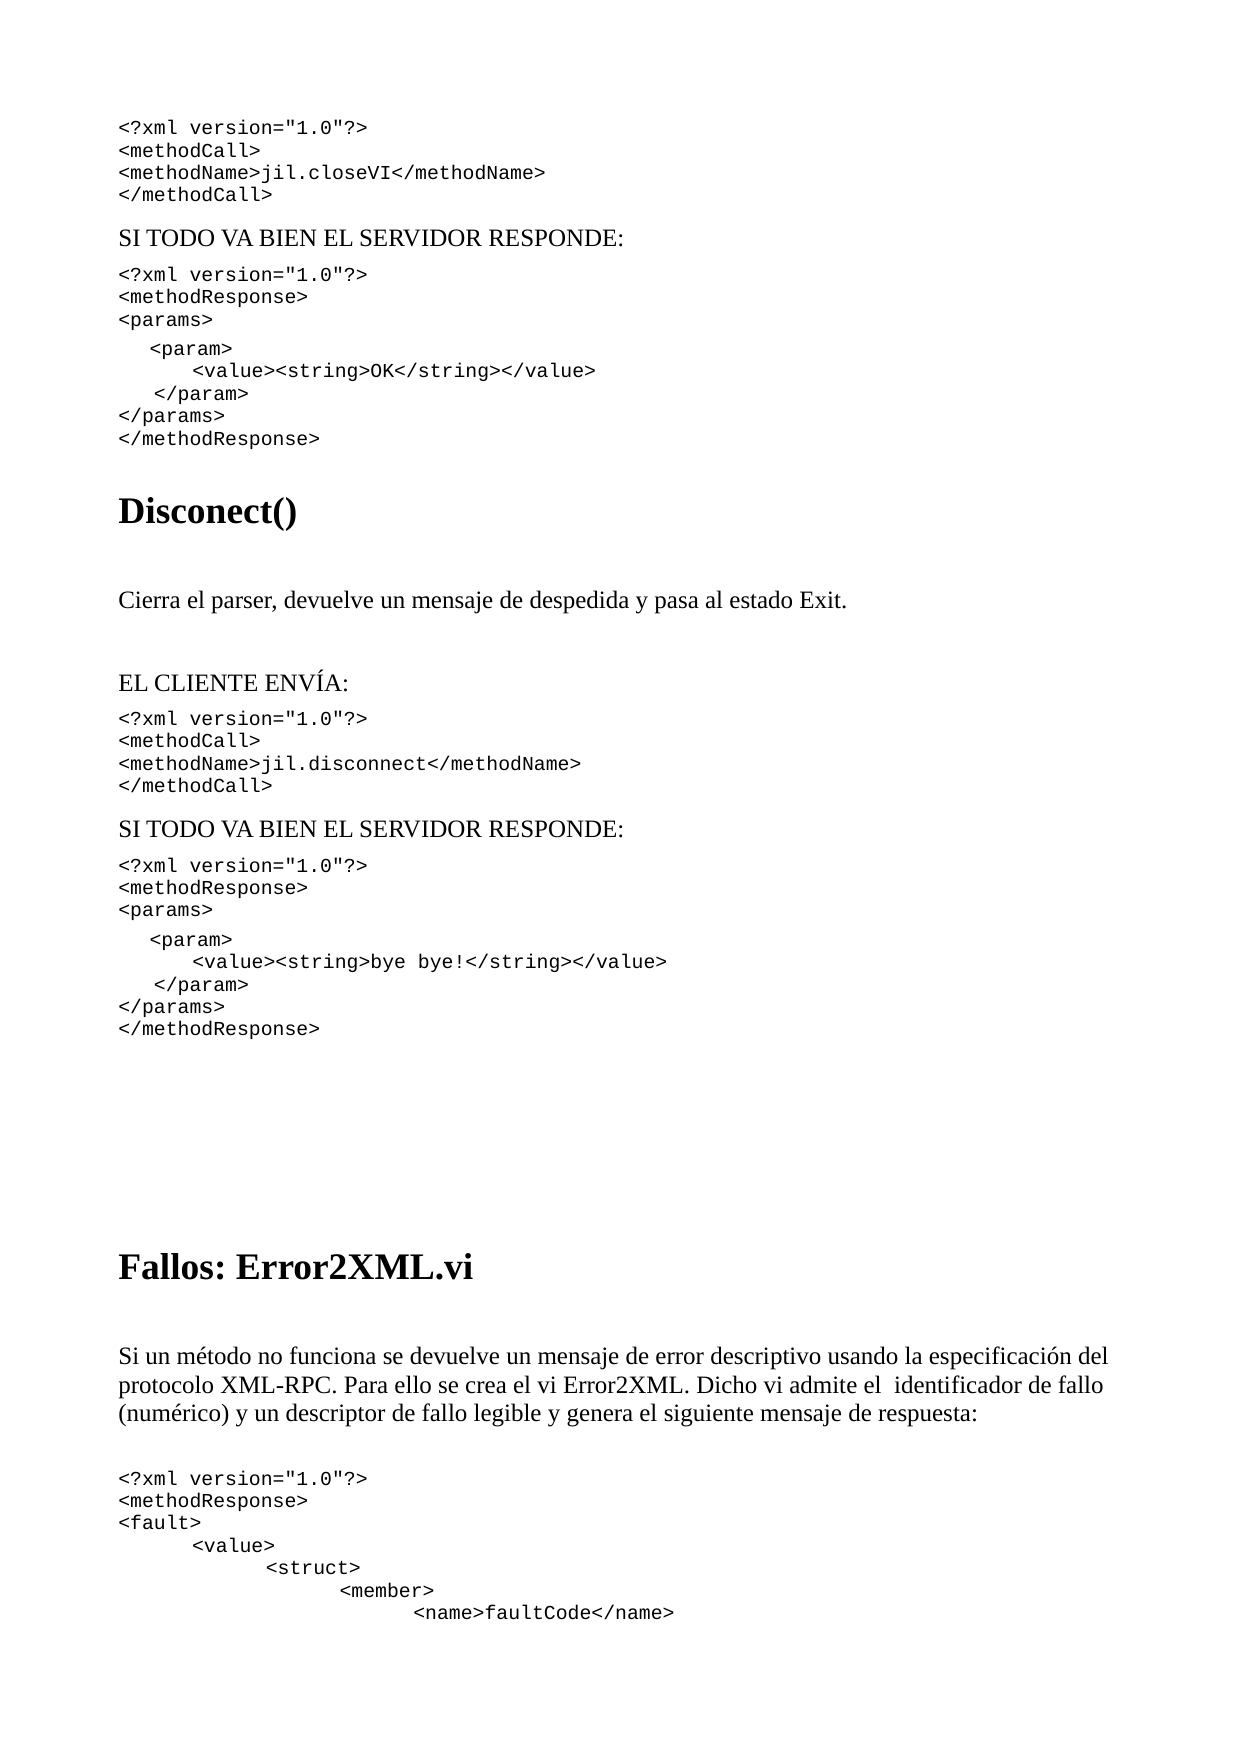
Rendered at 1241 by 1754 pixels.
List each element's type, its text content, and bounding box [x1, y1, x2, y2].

text </methodCall> [118, 185, 1122, 208]
text </methodCall> [118, 776, 1122, 798]
text <?xml version="1.0"?> [118, 1468, 1122, 1491]
text </methodResponse> [118, 1019, 1122, 1042]
text <methodResponse> [118, 287, 1122, 309]
text <methodName>jil.disconnect</methodName> [118, 754, 1122, 776]
text <?xml version="1.0"?> [118, 265, 1122, 287]
text <param> [118, 923, 1122, 952]
text <methodName>jil.closeVI</methodName> [118, 163, 1122, 185]
text <methodCall> [118, 141, 1122, 163]
text </params> [118, 997, 1122, 1019]
text EL CLIENTE ENVÍA: [118, 668, 1122, 696]
text <struct> [266, 1558, 1122, 1581]
text Cierra el parser, devuelve un mensaje de despedida y pasa al estado Exit. [118, 585, 1122, 614]
subtitle Fallos: Error2XML.vi [118, 1244, 1122, 1287]
text <?xml version="1.0"?> [118, 709, 1122, 731]
text <?xml version="1.0"?> [118, 118, 1122, 141]
text <value> [192, 1536, 1122, 1558]
text Si un método no funciona se devuelve un mensaje de error descriptivo usando la especificación del protocolo XML-RPC. Para ello se crea el vi Error2XML. Dicho vi admite el identificador de fallo (numérico) y un descriptor de fallo legible y genera el siguiente mensaje de respuesta: [118, 1341, 1122, 1427]
text </methodResponse> [118, 428, 1122, 451]
text <methodResponse> [118, 878, 1122, 900]
text <value><string>OK</string></value> [118, 361, 1122, 384]
text <params> [118, 309, 1122, 332]
text <value><string>bye bye!</string></value> [118, 952, 1122, 974]
text <member> [339, 1581, 1122, 1603]
text </params> [118, 406, 1122, 428]
text SI TODO VA BIEN EL SERVIDOR RESPONDE: [118, 223, 1122, 252]
text SI TODO VA BIEN EL SERVIDOR RESPONDE: [118, 814, 1122, 843]
text <params> [118, 900, 1122, 923]
text <param> [118, 332, 1122, 361]
text <fault> [118, 1513, 1122, 1536]
text </param> [118, 384, 1122, 406]
text <?xml version="1.0"?> [118, 856, 1122, 878]
text <methodResponse> [118, 1491, 1122, 1513]
text </param> [118, 974, 1122, 997]
subtitle Disconect() [118, 488, 1122, 531]
text <name>faultCode</name> [413, 1603, 1122, 1625]
text <methodCall> [118, 731, 1122, 754]
